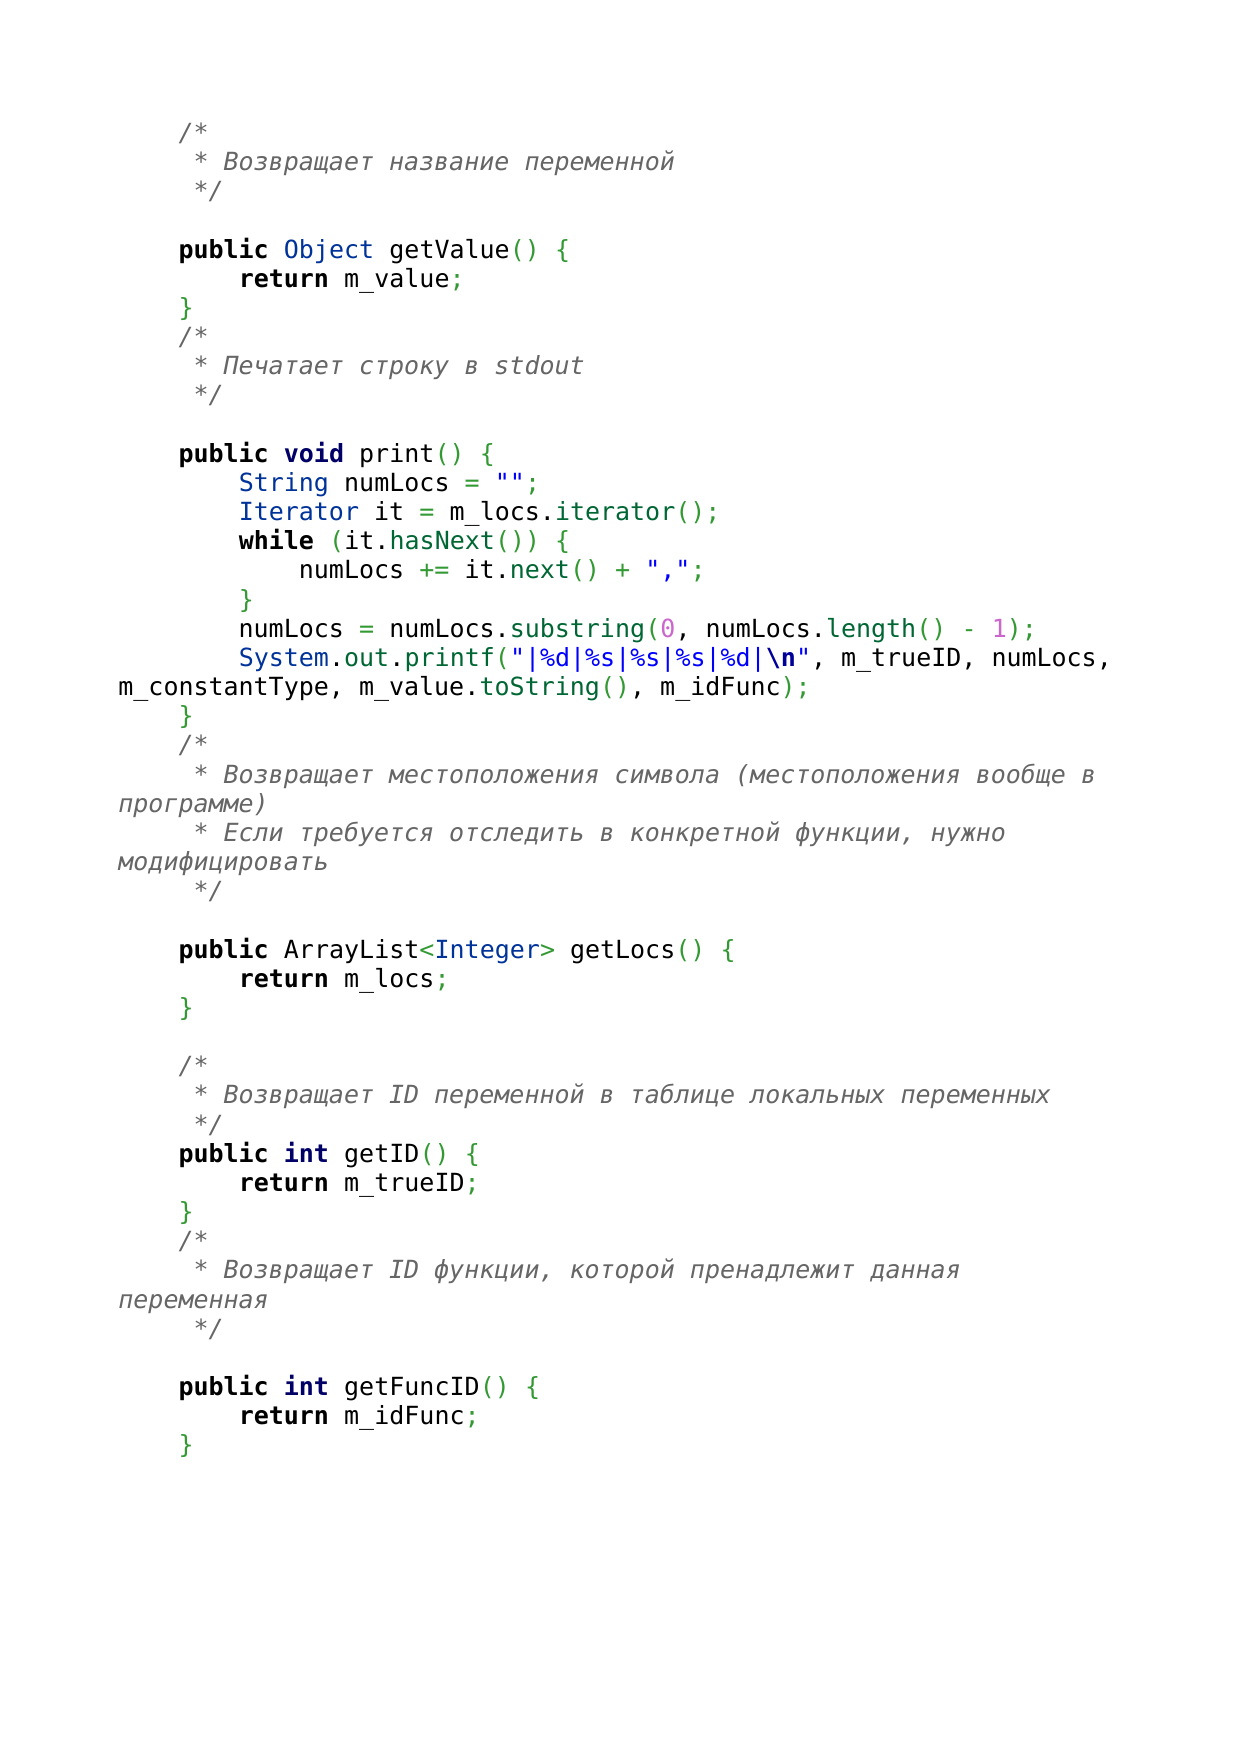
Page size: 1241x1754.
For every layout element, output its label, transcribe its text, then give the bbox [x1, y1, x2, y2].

text } [118, 1431, 1122, 1460]
text * Возвращает название переменной [118, 147, 1122, 176]
text numLocs = numLocs.substring(0, numLocs.length() - 1); [118, 614, 1122, 643]
text * Возвращает ID функции, которой пренадлежит данная переменная [118, 1256, 1122, 1314]
text */ [118, 381, 1122, 410]
text System.out.printf("|%d|%s|%s|%s|%d|\n", m_trueID, numLocs, m_constantType, m_value.toString(), m_idFunc); [118, 643, 1122, 701]
text numLocs += it.next() + ","; [118, 556, 1122, 585]
text */ [118, 876, 1122, 906]
text public Object getValue() { [118, 235, 1122, 264]
text String numLocs = ""; [118, 468, 1122, 497]
text /* [118, 118, 1122, 147]
text * Возвращает местоположения символа (местоположения вообще в программе) [118, 760, 1122, 818]
text /* [118, 1051, 1122, 1081]
text /* [118, 322, 1122, 351]
text } [118, 293, 1122, 322]
text */ [118, 1110, 1122, 1139]
text */ [118, 1314, 1122, 1343]
text } [118, 1197, 1122, 1226]
text /* [118, 731, 1122, 760]
text return m_idFunc; [118, 1401, 1122, 1431]
text * Печатает строку в stdout [118, 351, 1122, 381]
text */ [118, 176, 1122, 206]
text /* [118, 1226, 1122, 1256]
text public int getID() { [118, 1139, 1122, 1168]
text public void print() { [118, 439, 1122, 468]
text return m_value; [118, 264, 1122, 293]
text return m_locs; [118, 964, 1122, 993]
text } [118, 701, 1122, 731]
text return m_trueID; [118, 1168, 1122, 1197]
text } [118, 585, 1122, 614]
text public ArrayList<Integer> getLocs() { [118, 935, 1122, 964]
text Iterator it = m_locs.iterator(); [118, 497, 1122, 526]
text } [118, 993, 1122, 1022]
text while (it.hasNext()) { [118, 526, 1122, 556]
text * Возвращает ID переменной в таблице локальных переменных [118, 1081, 1122, 1110]
text * Если требуется отследить в конкретной функции, нужно модифицировать [118, 818, 1122, 876]
text public int getFuncID() { [118, 1372, 1122, 1401]
